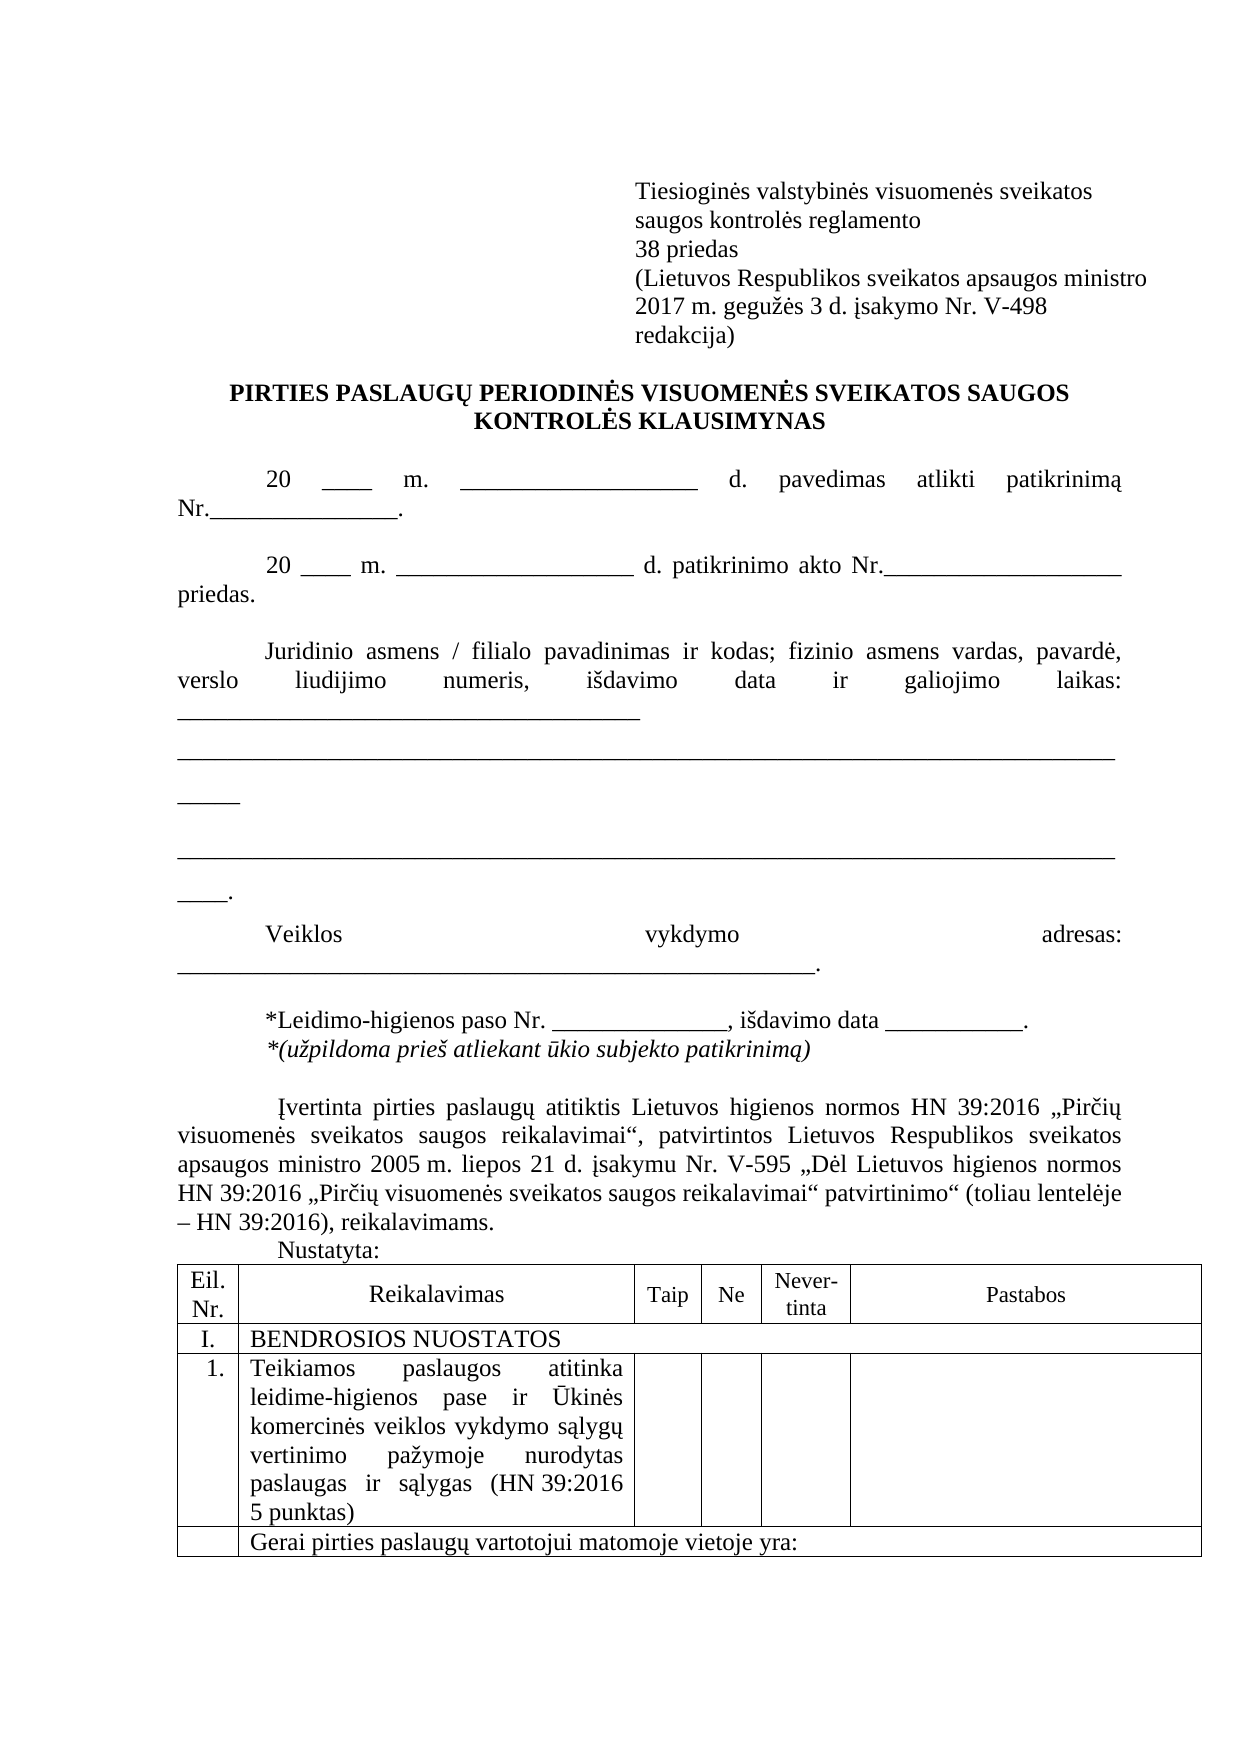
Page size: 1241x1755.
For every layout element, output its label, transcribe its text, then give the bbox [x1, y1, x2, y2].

text _______________________________________________________________________________. [177, 833, 1122, 905]
table_header Ne [702, 1265, 761, 1323]
table_cell Gerai pirties paslaugų vartotojui matomoje vietoje yra: [239, 1527, 1201, 1556]
text ________________________________________________________________________________ [177, 734, 1122, 806]
text PIRTIES PASLAUGŲ PERIODINĖS VISUOMENĖS SVEIKATOS SAUGOS KONTROLĖS KLAUSIMYNAS [177, 378, 1122, 435]
table_cell [178, 1527, 238, 1556]
text 20 ____ m. ___________________ d. pavedimas atlikti patikrinimą Nr._______________. [177, 464, 1122, 521]
text Tiesioginės valstybinės visuomenės sveikatos [177, 176, 1157, 205]
text 20 ____ m. ___________________ d. patikrinimo akto Nr.___________________ priedas. [177, 550, 1122, 608]
text (Lietuvos Respublikos sveikatos apsaugos ministro [177, 263, 1157, 291]
text saugos kontrolės reglamento [177, 205, 1157, 234]
text *(užpildoma prieš atliekant ūkio subjekto patikrinimą) [177, 1034, 1122, 1063]
table_cell 1. 1 [178, 1354, 238, 1526]
table_header Taip [635, 1265, 701, 1323]
table_cell [762, 1354, 850, 1526]
table_cell BENDROSIOS NUOSTATOS [239, 1324, 1201, 1352]
text *Leidimo-higienos paso Nr. ______________, išdavimo data ___________. [177, 1005, 1122, 1034]
table_header Never- tinta [762, 1265, 850, 1323]
text 2017 m. gegužės 3 d. įsakymo Nr. V-498 [177, 291, 1157, 320]
text Veiklos vykdymo adresas: ___________________________________________________. [177, 919, 1122, 977]
table_header Eil. Nr. [178, 1265, 238, 1323]
text Juridinio asmens / filialo pavadinimas ir kodas; fizinio asmens vardas, pavardė, verslo liudijimo numeris, išdavimo data ir galiojimo laikas: _____________________________________ [177, 636, 1122, 723]
table_cell [702, 1354, 761, 1526]
table_cell [851, 1354, 1201, 1526]
text redakcija) [177, 320, 1157, 349]
table_cell [635, 1354, 701, 1526]
table_cell Teikiamos paslaugos atitinka leidime-higienos pase ir Ūkinės komercinės veiklos vykdymo sąlygų vertinimo pažymoje nurodytas paslaugas ir sąlygas (HN 39:2016 5 punktas) [239, 1354, 634, 1526]
text Nustatyta: [177, 1235, 1122, 1264]
table_header Reikalavimas [239, 1265, 634, 1323]
table_cell I. [178, 1324, 238, 1352]
text 38 priedas [177, 234, 1157, 263]
table_header Pastabos [851, 1265, 1201, 1323]
text Įvertinta pirties paslaugų atitiktis Lietuvos higienos normos HN 39:2016 „Pirčių visuomenės sveikatos saugos reikalavimai“, patvirtintos Lietuvos Respublikos sveikatos apsaugos ministro 2005 m. liepos 21 d. įsakymu Nr. V-595 „Dėl Lietuvos higienos normos HN 39:2016 „Pirčių visuomenės sveikatos saugos reikalavimai“ patvirtinimo“ (toliau lentelėje – HN 39:2016), reikalavimams. [177, 1092, 1122, 1235]
